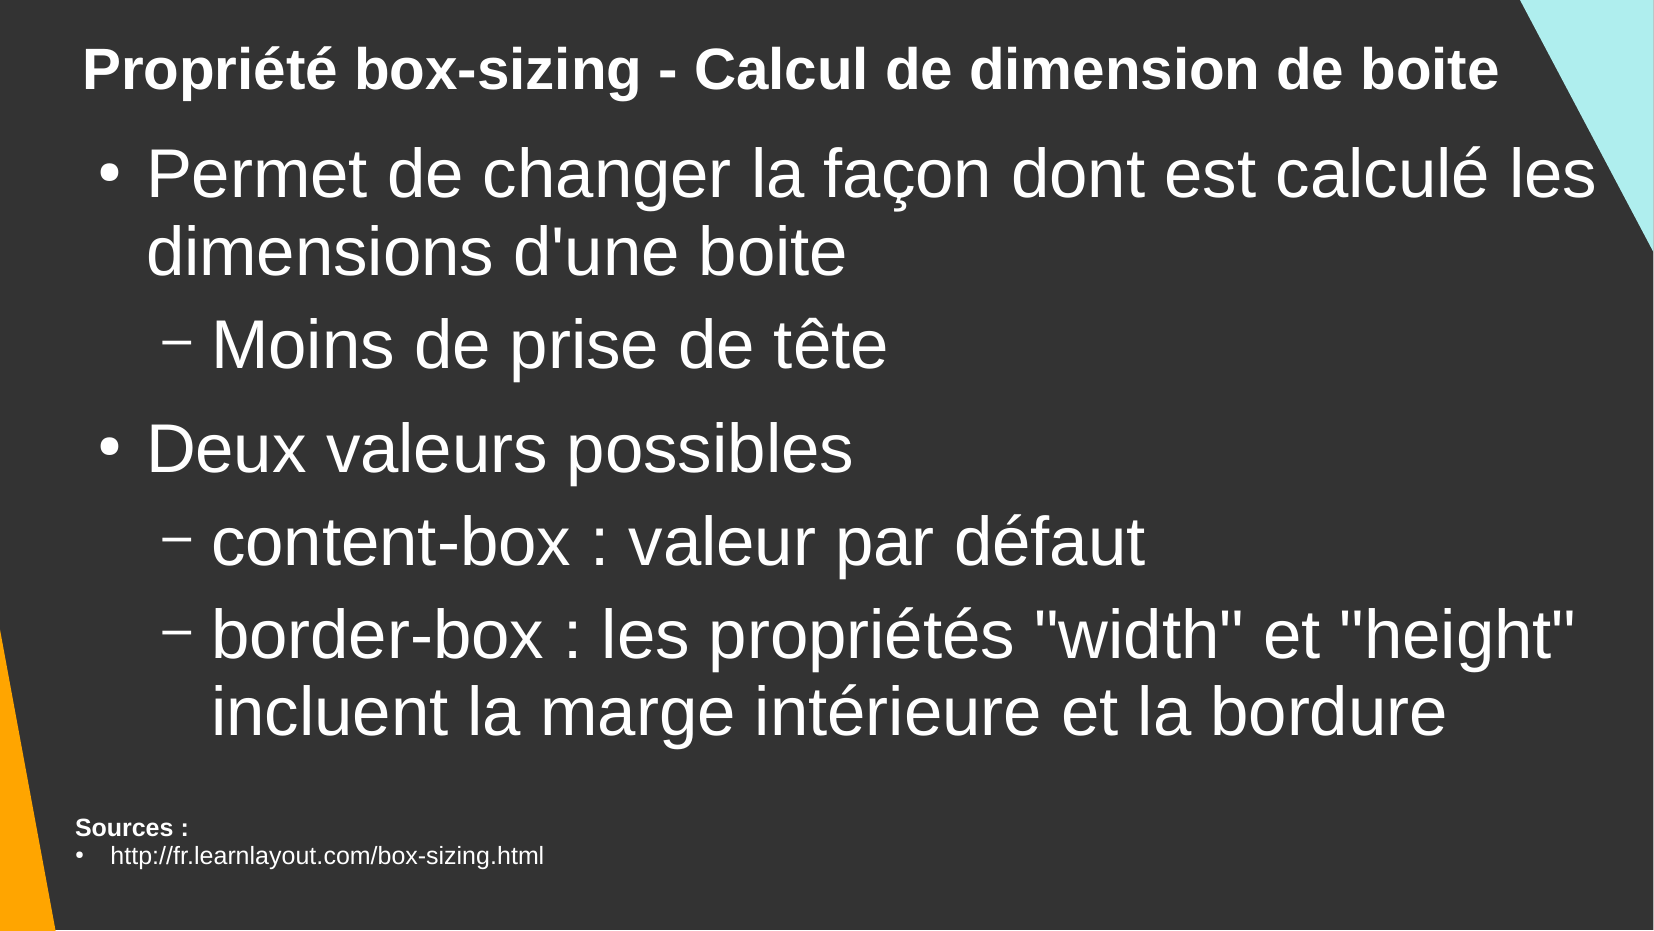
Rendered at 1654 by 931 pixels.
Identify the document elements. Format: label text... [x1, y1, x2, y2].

text_box [1520, 0, 1654, 254]
text_box Sources : http://fr.learnlayout.com/box-sizing.html [60, 806, 1546, 886]
title Propriété box-sizing - Calcul de dimension de boite [82, 37, 1571, 107]
list Permet de changer la façon dont est calculé les dimensions d'une boite Moins de prise de tête Deux valeurs possibles content-box : valeur par défaut border-box : les propriétés "width" et "height" incluent la marge intérieure et la bordure [80, 135, 1605, 762]
text_box [0, 629, 56, 931]
